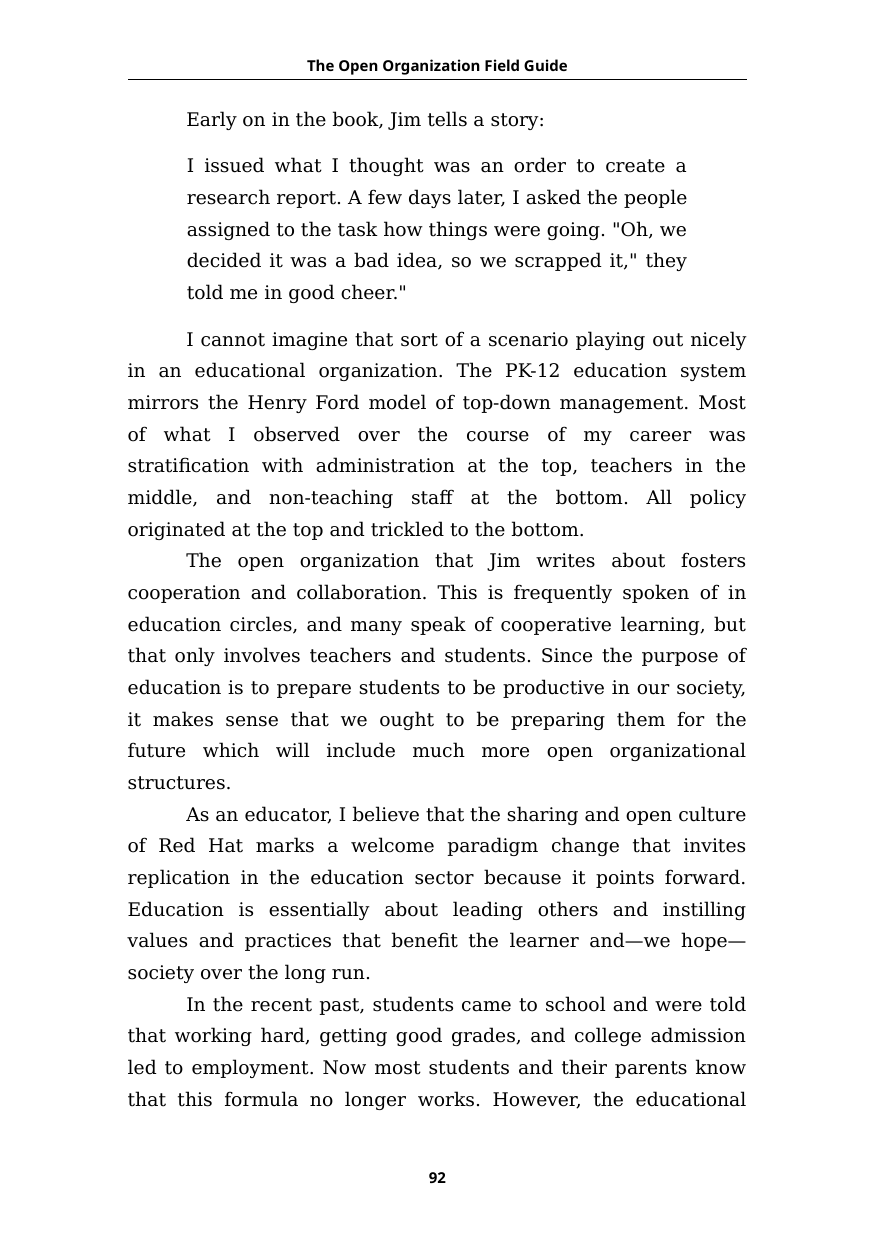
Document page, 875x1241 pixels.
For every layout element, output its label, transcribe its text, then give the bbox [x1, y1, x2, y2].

text The open organization that Jim writes about fosters cooperation and collaboration. This is frequently spoken of in education circles, and many speak of cooperative learning, but that only involves teachers and students. Since the purpose of education is to prepare students to be productive in our society, it makes sense that we ought to be preparing them for the future which will include much more open organizational structures. [127, 550, 747, 794]
text Early on in the book, Jim tells a story: [127, 108, 747, 130]
text As an educator, I believe that the sharing and open culture of Red Hat marks a welcome paradigm change that invites replication in the education sector because it points forward. Education is essentially about leading others and instilling values and practices that benefit the learner and—we hope—society over the long run. [127, 803, 747, 984]
text In the recent past, students came to school and were told that working hard, getting good grades, and college admission led to employment. Now most students and their parents know that this formula no longer works. However, the educational [127, 993, 747, 1110]
text I issued what I thought was an order to create a research report. A few days later, I asked the people assigned to the task how things were going. "Oh, we decided it was a bad idea, so we scrapped it," they told me in good cheer." [187, 155, 688, 304]
text I cannot imagine that sort of a scenario playing out nicely in an educational organization. The PK-12 education system mirrors the Henry Ford model of top-down management. Most of what I observed over the course of my career was stratification with administration at the top, teachers in the middle, and non-teaching staff at the bottom. All policy originated at the top and trickled to the bottom. [127, 328, 747, 540]
